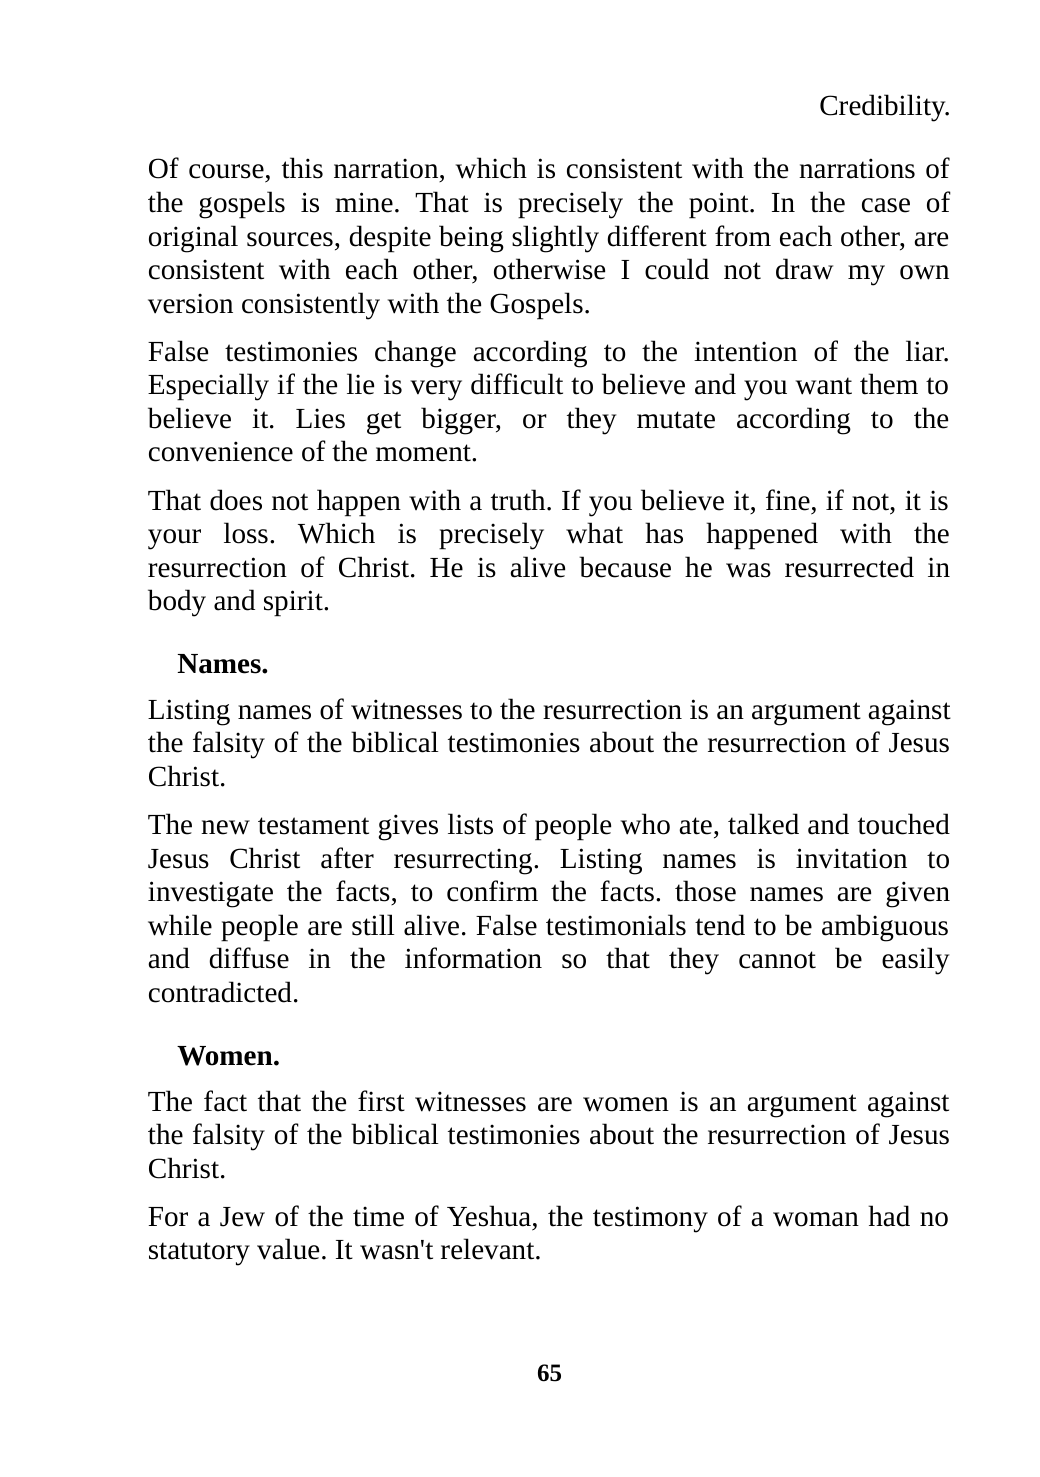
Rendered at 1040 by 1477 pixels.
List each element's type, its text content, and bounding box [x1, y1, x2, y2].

text Of course, this narration, which is consistent with the narrations of the gospels is mine. That is precisely the point. In the case of original sources, despite being slightly different from each other, are consistent with each other, otherwise I could not draw my own version consistently with the Gospels. [148, 152, 951, 319]
subtitle Names. [177, 646, 951, 679]
text Listing names of witnesses to the resurrection is an argument against the falsity of the biblical testimonies about the resurrection of Jesus Christ. [148, 692, 951, 793]
subtitle Women. [177, 1038, 951, 1071]
text The fact that the first witnesses are women is an argument against the falsity of the biblical testimonies about the resurrection of Jesus Christ. [148, 1084, 951, 1184]
text The new testament gives lists of people who ate, talked and touched Jesus Christ after resurrecting. Listing names is invitation to investigate the facts, to confirm the facts. those names are given while people are still alive. False testimonials tend to be ambiguous and diffuse in the information so that they cannot be easily contradicted. [148, 807, 951, 1008]
text That does not happen with a truth. If you believe it, fine, if not, it is your loss. Which is precisely what has happened with the resurrection of Christ. He is alive because he was resurrected in body and spirit. [148, 483, 951, 617]
text False testimonies change according to the intention of the liar. Especially if the lie is very difficult to believe and you want them to believe it. Lies get bigger, or they mutate according to the convenience of the moment. [148, 334, 951, 468]
text For a Jew of the time of Yeshua, the testimony of a woman had no statutory value. It wasn't relevant. [148, 1199, 951, 1266]
